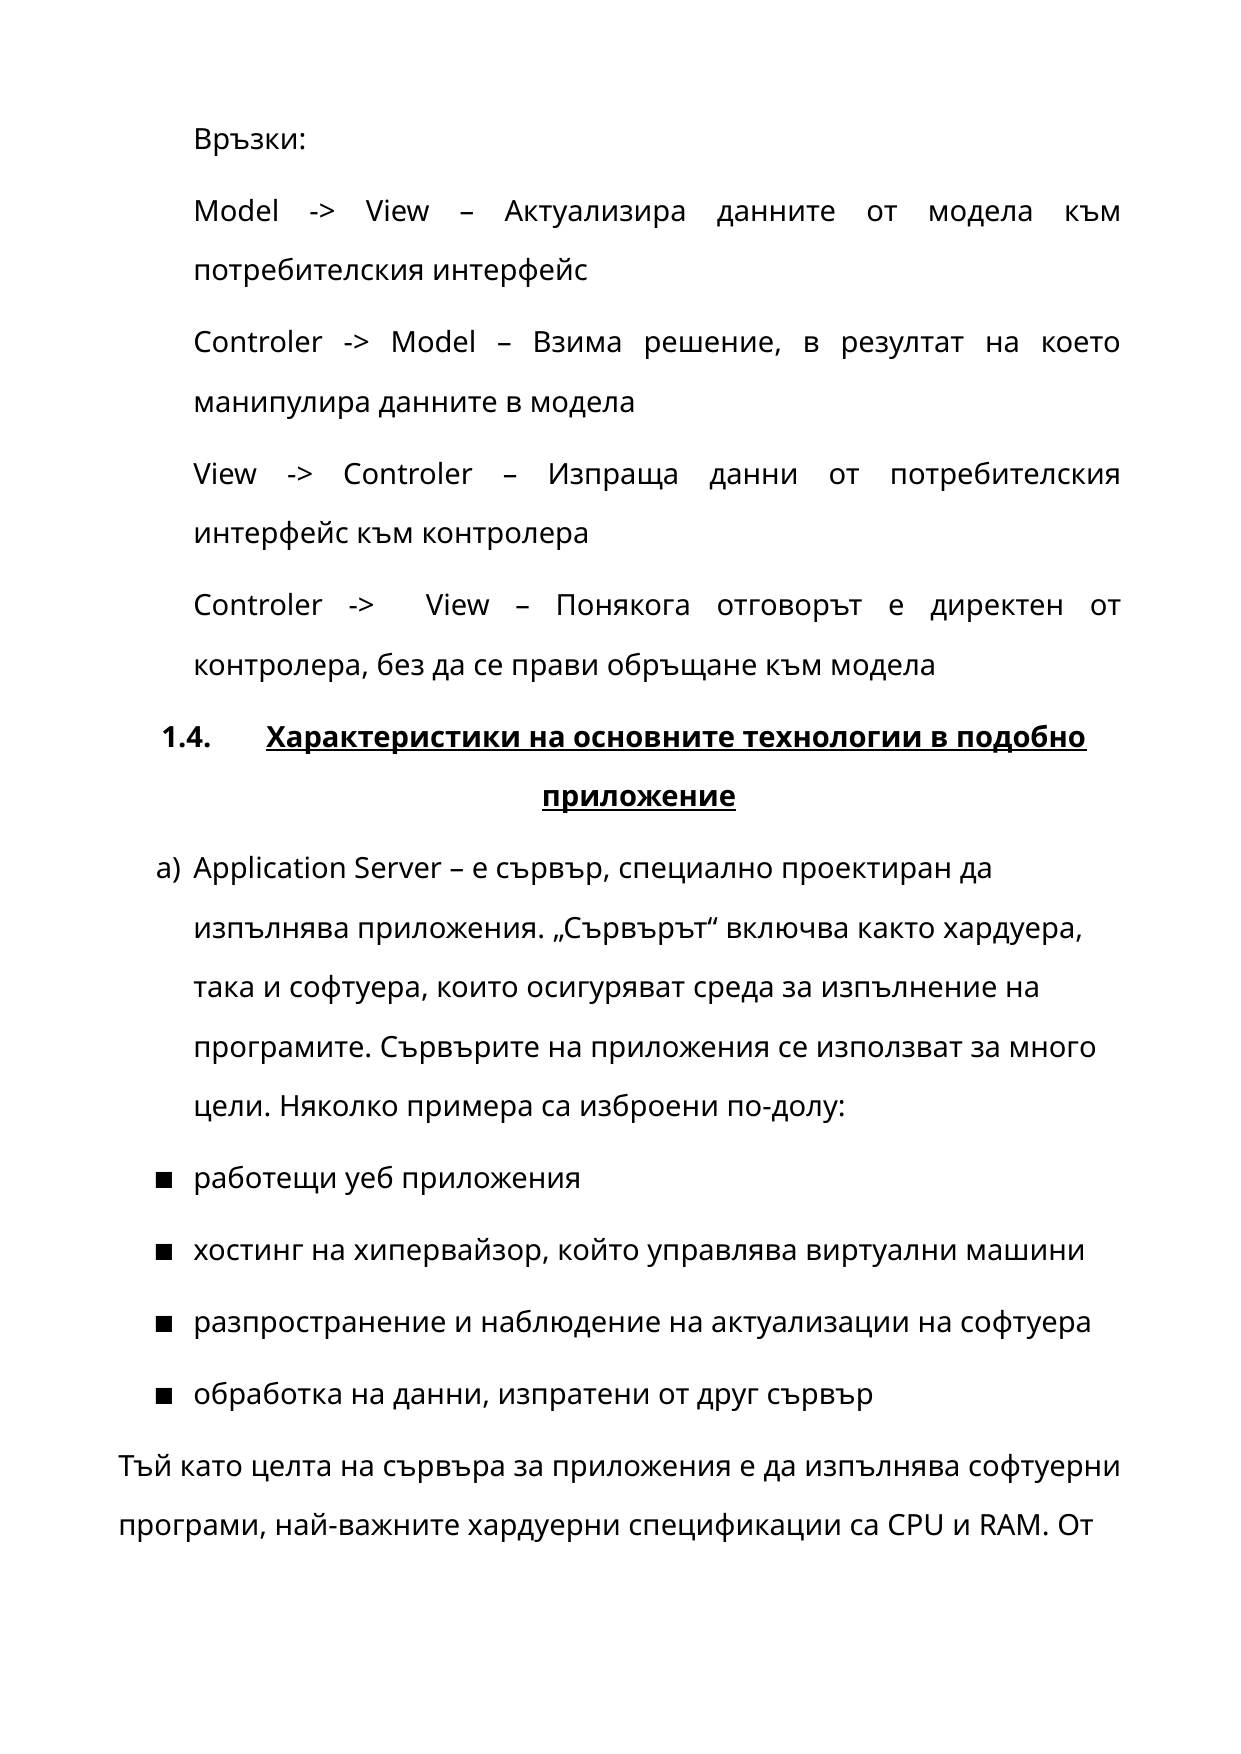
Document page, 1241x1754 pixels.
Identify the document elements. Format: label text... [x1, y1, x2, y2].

list хостинг на хипервайзор, който управлява виртуални машини [156, 1229, 1122, 1269]
list Controler -> View – Понякога отговорът е директен от контролера, без да се прави обръщане към модела [156, 584, 1122, 684]
list Връзки: [156, 118, 1122, 158]
list разпространение и наблюдение на актуализации на софтуера [156, 1301, 1122, 1341]
list обработка на данни, изпратени от друг сървър [156, 1373, 1122, 1413]
list Характеристики на основните технологии в подобно приложение [118, 716, 1122, 815]
list Application Server – е сървър, специално проектиран да изпълнява приложения. „Сървърът“ включва както хардуера, така и софтуера, които осигуряват среда за изпълнение на програмите. Сървърите на приложения се използват за много цели. Няколко примера са изброени по-долу: [156, 847, 1122, 1125]
text Тъй като целта на сървъра за приложения е да изпълнява софтуерни програми, най-важните хардуерни спецификации са CPU и RAM. От [118, 1445, 1122, 1544]
list Model -> View – Актуализира данните от модела към потребителския интерфейс [156, 190, 1122, 289]
list Controler -> Model – Взима решение, в резултат на което манипулира данните в модела [156, 322, 1122, 421]
list работещи уеб приложения [156, 1157, 1122, 1197]
list View -> Controler – Изпраща данни от потребителския интерфейс към контролера [156, 453, 1122, 552]
